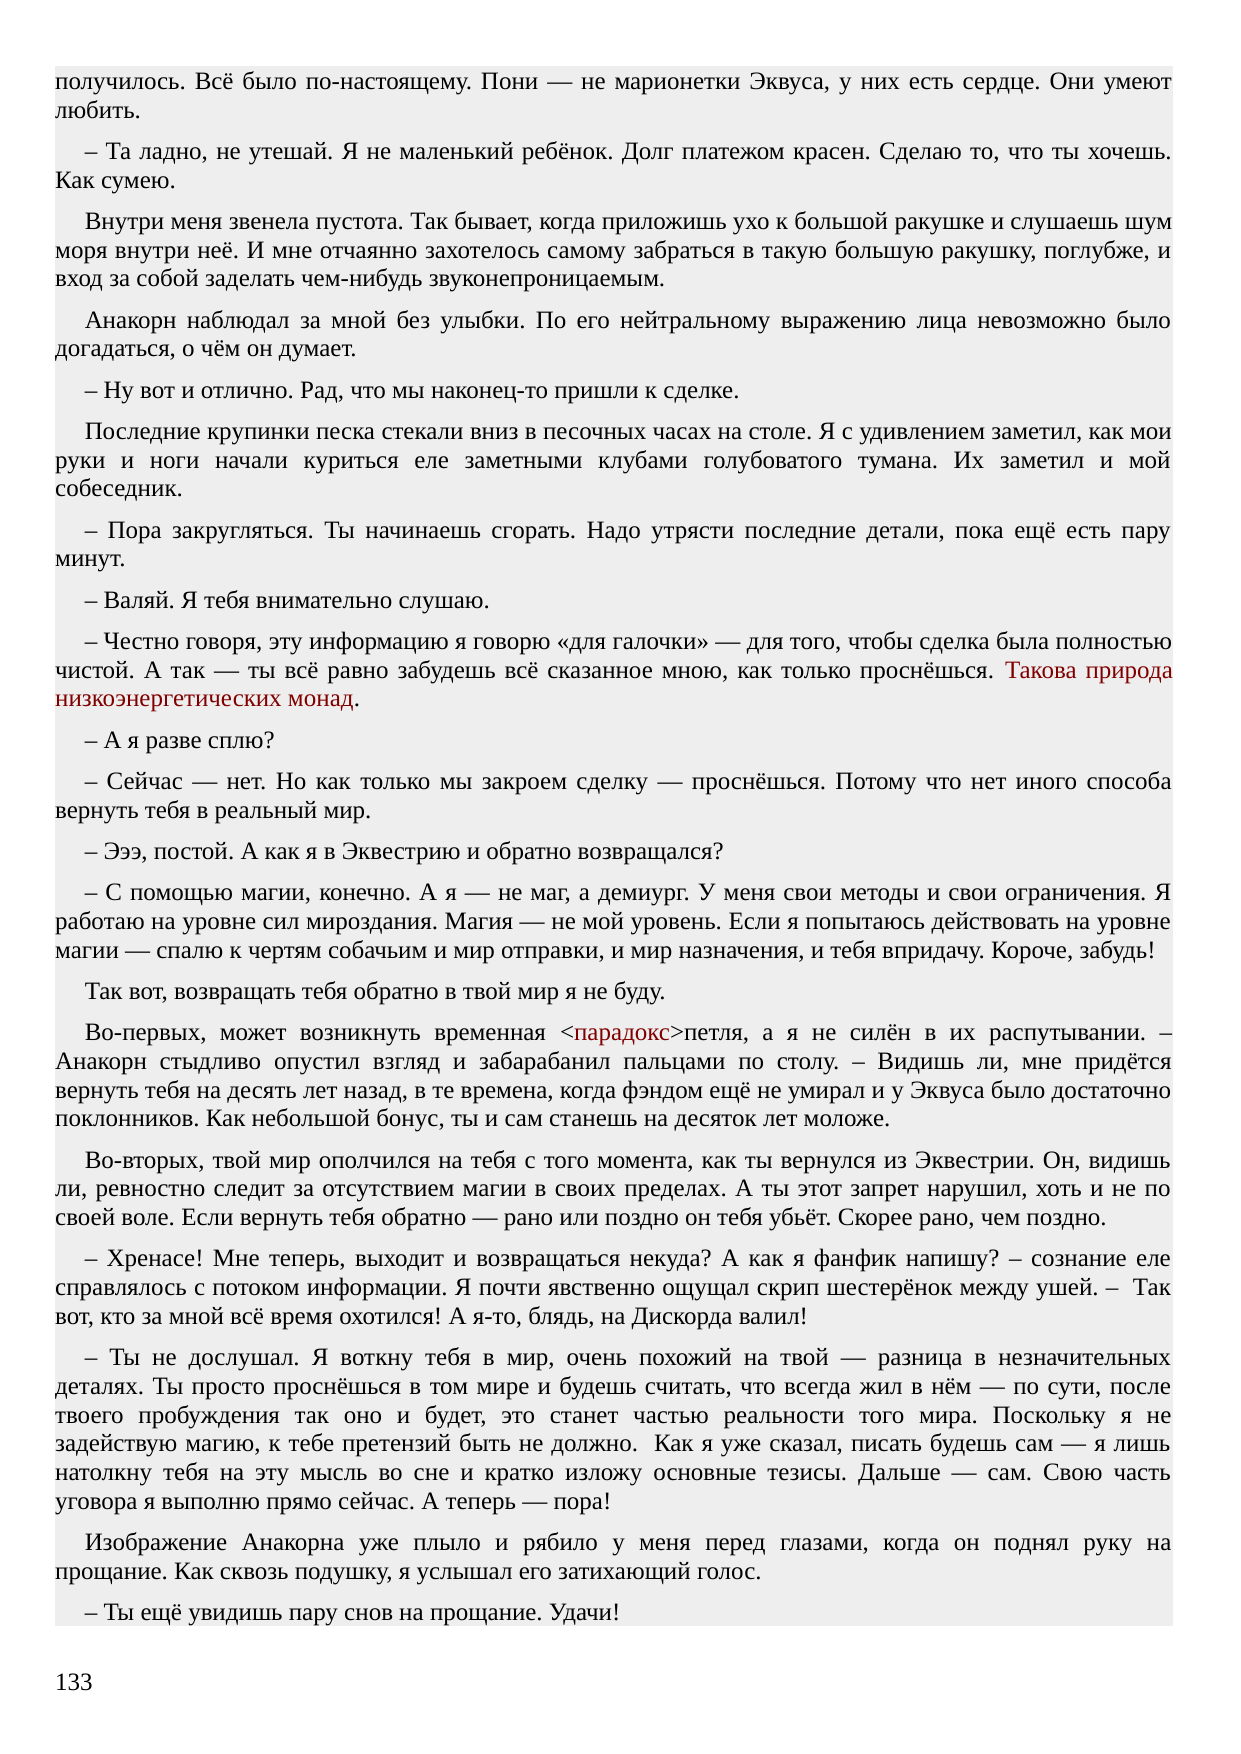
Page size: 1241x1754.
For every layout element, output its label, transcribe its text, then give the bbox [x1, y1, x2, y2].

text Во-первых, может возникнуть временная <парадокс>петля, а я не силён в их распутывании. – Анакорн стыдливо опустил взгляд и забарабанил пальцами по столу. – Видишь ли, мне придётся вернуть тебя на десять лет назад, в те времена, когда фэндом ещё не умирал и у Эквуса было достаточно поклонников. Как небольшой бонус, ты и сам станешь на десяток лет моложе. [55, 1017, 1173, 1132]
text – А я разве сплю? [55, 725, 1173, 753]
text Во-вторых, твой мир ополчился на тебя с того момента, как ты вернулся из Эквестрии. Он, видишь ли, ревностно следит за отсутствием магии в своих пределах. А ты этот запрет нарушил, хоть и не по своей воле. Если вернуть тебя обратно — рано или поздно он тебя убьёт. Скорее рано, чем поздно. [55, 1145, 1173, 1231]
text – Пора закругляться. Ты начинаешь сгорать. Надо утрясти последние детали, пока ещё есть пару минут. [55, 515, 1173, 572]
text получилось. Всё было по-настоящему. Пони — не марионетки Эквуса, у них есть сердце. Они умеют любить. [55, 66, 1173, 123]
text Внутри меня звенела пустота. Так бывает, когда приложишь ухо к большой ракушке и слушаешь шум моря внутри неё. И мне отчаянно захотелось самому забраться в такую большую ракушку, поглубже, и вход за собой заделать чем-нибудь звуконепроницаемым. [55, 206, 1173, 292]
text Изображение Анакорна уже плыло и рябило у меня перед глазами, когда он поднял руку на прощание. Как сквозь подушку, я услышал его затихающий голос. [55, 1527, 1173, 1585]
text Анакорн наблюдал за мной без улыбки. По его нейтральному выражению лица невозможно было догадаться, о чём он думает. [55, 305, 1173, 362]
text – Эээ, постой. А как я в Эквестрию и обратно возвращался? [55, 836, 1173, 865]
text – Сейчас — нет. Но как только мы закроем сделку — проснёшься. Потому что нет иного способа вернуть тебя в реальный мир. [55, 766, 1173, 823]
text – Ну вот и отлично. Рад, что мы наконец-то пришли к сделке. [55, 375, 1173, 403]
text – С помощью магии, конечно. А я — не маг, а демиург. У меня свои методы и свои ограничения. Я работаю на уровне сил мироздания. Магия — не мой уровень. Если я попытаюсь действовать на уровне магии — спалю к чертям собачьим и мир отправки, и мир назначения, и тебя впридачу. Короче, забудь! [55, 877, 1173, 963]
text – Ты не дослушал. Я воткну тебя в мир, очень похожий на твой — разница в незначительных деталях. Ты просто проснёшься в том мире и будешь считать, что всегда жил в нём — по сути, после твоего пробуждения так оно и будет, это станет частью реальности того мира. Поскольку я не задействую магию, к тебе претензий быть не должно. Как я уже сказал, писать будешь сам — я лишь натолкну тебя на эту мысль во сне и кратко изложу основные тезисы. Дальше — сам. Свою часть уговора я выполню прямо сейчас. А теперь — пора! [55, 1342, 1173, 1515]
text – Та ладно, не утешай. Я не маленький ребёнок. Долг платежом красен. Сделаю то, что ты хочешь. Как сумею. [55, 136, 1173, 193]
text Так вот, возвращать тебя обратно в твой мир я не буду. [55, 976, 1173, 1005]
text – Ты ещё увидишь пару снов на прощание. Удачи! [55, 1597, 1173, 1626]
text – Хренасе! Мне теперь, выходит и возвращаться некуда? А как я фанфик напишу? – сознание еле справлялось с потоком информации. Я почти явственно ощущал скрип шестерёнок между ушей. – Так вот, кто за мной всё время охотился! А я-то, блядь, на Дискорда валил! [55, 1243, 1173, 1330]
text – Честно говоря, эту информацию я говорю «для галочки» — для того, чтобы сделка была полностью чистой. А так — ты всё равно забудешь всё сказанное мною, как только проснёшься. Такова природа низкоэнергетических монад. [55, 626, 1173, 712]
text – Валяй. Я тебя внимательно слушаю. [55, 585, 1173, 613]
text Последние крупинки песка стекали вниз в песочных часах на столе. Я с удивлением заметил, как мои руки и ноги начали куриться еле заметными клубами голубоватого тумана. Их заметил и мой собеседник. [55, 416, 1173, 502]
